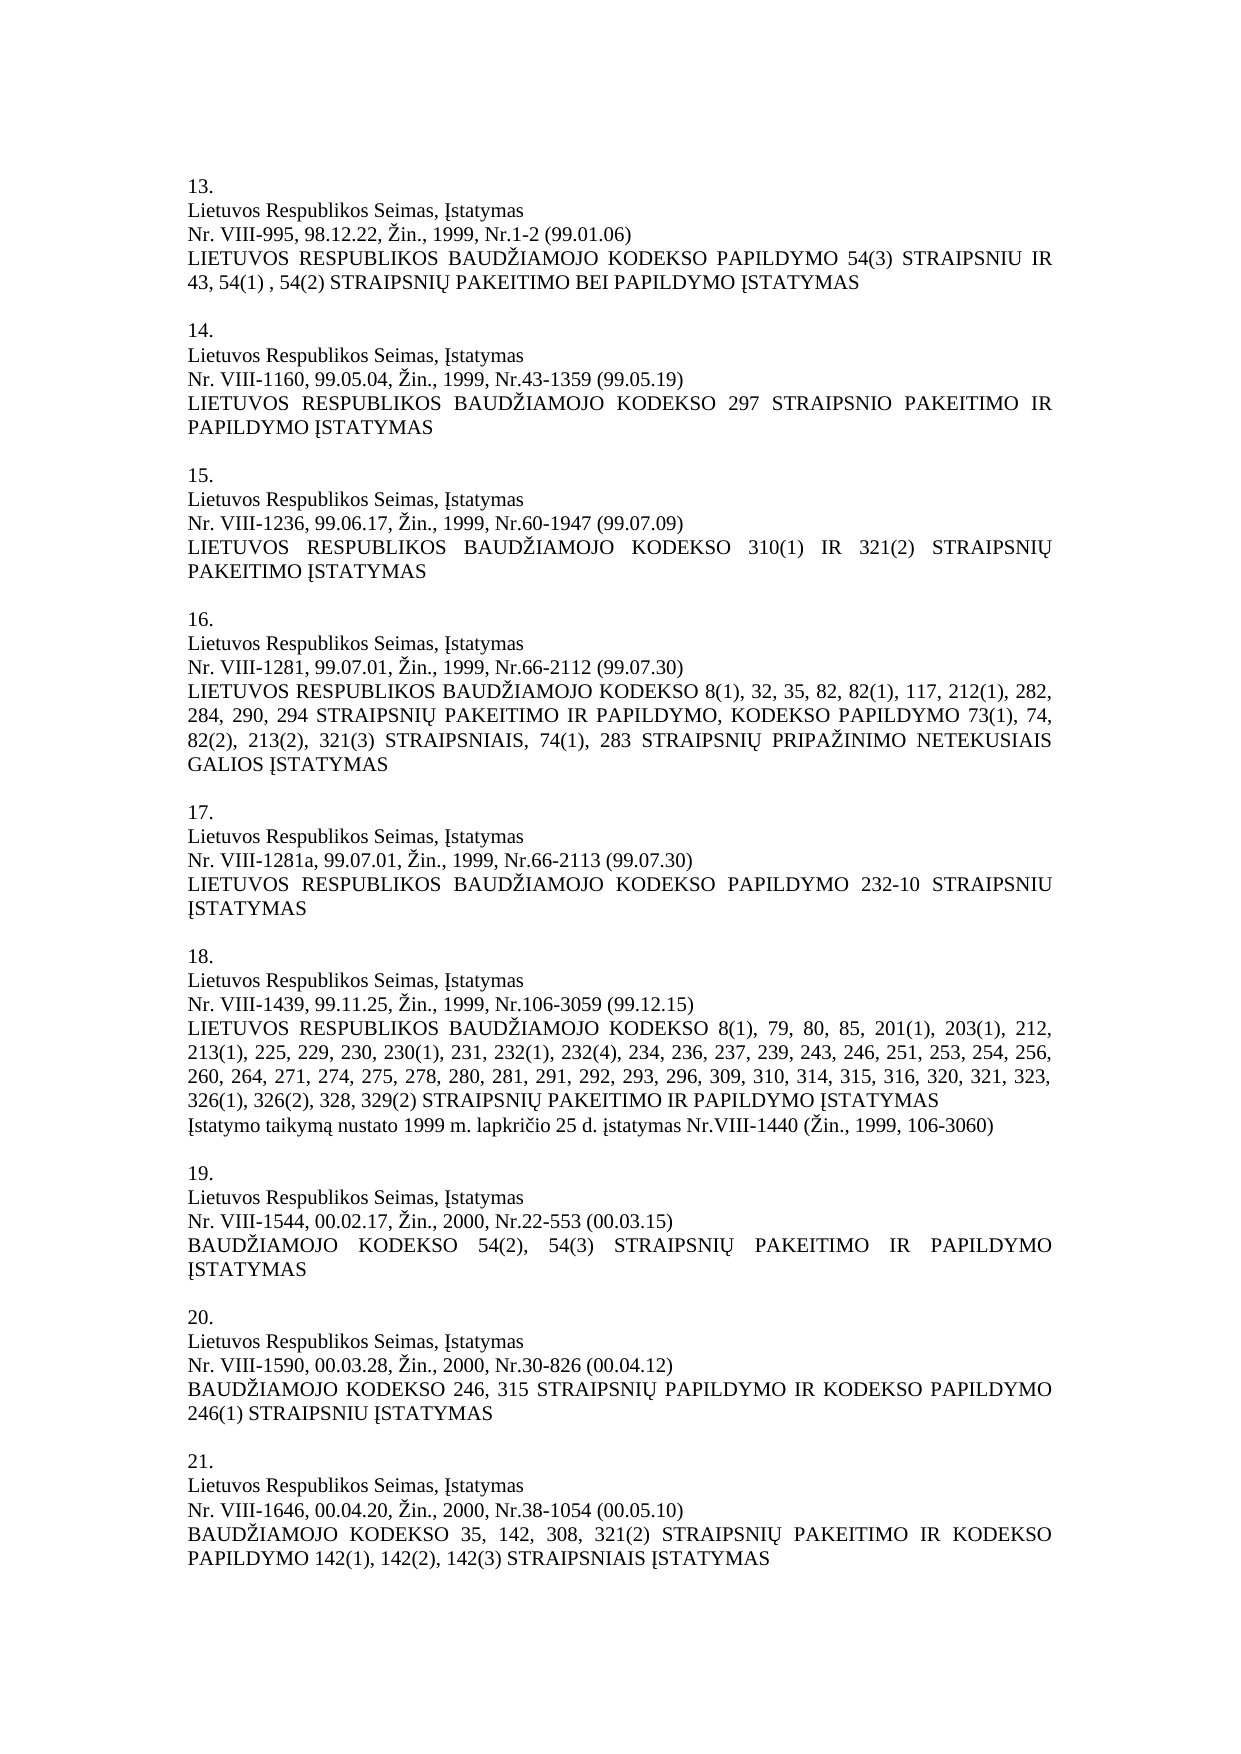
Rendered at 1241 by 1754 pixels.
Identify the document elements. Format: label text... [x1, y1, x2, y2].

text Nr. VIII-1160, 99.05.04, Žin., 1999, Nr.43-1359 (99.05.19) [187, 367, 1053, 391]
text Lietuvos Respublikos Seimas, Įstatymas [187, 1329, 1053, 1353]
text LIETUVOS RESPUBLIKOS BAUDŽIAMOJO KODEKSO 310(1) IR 321(2) STRAIPSNIŲ PAKEITIMO ĮSTATYMAS [187, 535, 1053, 583]
text BAUDŽIAMOJO KODEKSO 246, 315 STRAIPSNIŲ PAPILDYMO IR KODEKSO PAPILDYMO 246(1) STRAIPSNIU ĮSTATYMAS [187, 1377, 1053, 1425]
text LIETUVOS RESPUBLIKOS BAUDŽIAMOJO KODEKSO 8(1), 32, 35, 82, 82(1), 117, 212(1), 282, 284, 290, 294 STRAIPSNIŲ PAKEITIMO IR PAPILDYMO, KODEKSO PAPILDYMO 73(1), 74, 82(2), 213(2), 321(3) STRAIPSNIAIS, 74(1), 283 STRAIPSNIŲ PRIPAŽINIMO NETEKUSIAIS GALIOS ĮSTATYMAS [187, 679, 1053, 776]
text LIETUVOS RESPUBLIKOS BAUDŽIAMOJO KODEKSO 297 STRAIPSNIO PAKEITIMO IR PAPILDYMO ĮSTATYMAS [187, 391, 1053, 439]
text Nr. VIII-1590, 00.03.28, Žin., 2000, Nr.30-826 (00.04.12) [187, 1353, 1053, 1377]
text Lietuvos Respublikos Seimas, Įstatymas [187, 487, 1053, 511]
text Lietuvos Respublikos Seimas, Įstatymas [187, 631, 1053, 655]
text Lietuvos Respublikos Seimas, Įstatymas [187, 968, 1053, 992]
text LIETUVOS RESPUBLIKOS BAUDŽIAMOJO KODEKSO PAPILDYMO 232-10 STRAIPSNIU ĮSTATYMAS [187, 872, 1053, 920]
text Nr. VIII-1544, 00.02.17, Žin., 2000, Nr.22-553 (00.03.15) [187, 1209, 1053, 1233]
text LIETUVOS RESPUBLIKOS BAUDŽIAMOJO KODEKSO 8(1), 79, 80, 85, 201(1), 203(1), 212, 213(1), 225, 229, 230, 230(1), 231, 232(1), 232(4), 234, 236, 237, 239, 243, 246, 251, 253, 254, 256, 260, 264, 271, 274, 275, 278, 280, 281, 291, 292, 293, 296, 309, 310, 314, 315, 316, 320, 321, 323, 326(1), 326(2), 328, 329(2) STRAIPSNIŲ PAKEITIMO IR PAPILDYMO ĮSTATYMAS [187, 1016, 1053, 1112]
text 15. [187, 463, 1053, 487]
text BAUDŽIAMOJO KODEKSO 54(2), 54(3) STRAIPSNIŲ PAKEITIMO IR PAPILDYMO ĮSTATYMAS [187, 1233, 1053, 1281]
text Nr. VIII-1281a, 99.07.01, Žin., 1999, Nr.66-2113 (99.07.30) [187, 848, 1053, 872]
text Lietuvos Respublikos Seimas, Įstatymas [187, 1185, 1053, 1209]
text 13. [187, 174, 1053, 198]
text 18. [187, 944, 1053, 968]
text Nr. VIII-1281, 99.07.01, Žin., 1999, Nr.66-2112 (99.07.30) [187, 655, 1053, 679]
text 17. [187, 800, 1053, 824]
text Lietuvos Respublikos Seimas, Įstatymas [187, 342, 1053, 367]
text Nr. VIII-995, 98.12.22, Žin., 1999, Nr.1-2 (99.01.06) [187, 222, 1053, 246]
text 21. [187, 1449, 1053, 1473]
text Nr. VIII-1236, 99.06.17, Žin., 1999, Nr.60-1947 (99.07.09) [187, 511, 1053, 535]
text LIETUVOS RESPUBLIKOS BAUDŽIAMOJO KODEKSO PAPILDYMO 54(3) STRAIPSNIU IR 43, 54(1) , 54(2) STRAIPSNIŲ PAKEITIMO BEI PAPILDYMO ĮSTATYMAS [187, 246, 1053, 294]
text 16. [187, 607, 1053, 631]
text Nr. VIII-1439, 99.11.25, Žin., 1999, Nr.106-3059 (99.12.15) [187, 992, 1053, 1016]
text Lietuvos Respublikos Seimas, Įstatymas [187, 1473, 1053, 1497]
text Lietuvos Respublikos Seimas, Įstatymas [187, 198, 1053, 222]
text 14. [187, 318, 1053, 342]
text Nr. VIII-1646, 00.04.20, Žin., 2000, Nr.38-1054 (00.05.10) [187, 1497, 1053, 1522]
text 20. [187, 1305, 1053, 1329]
text 19. [187, 1161, 1053, 1185]
text Lietuvos Respublikos Seimas, Įstatymas [187, 824, 1053, 848]
text Įstatymo taikymą nustato 1999 m. lapkričio 25 d. įstatymas Nr.VIII-1440 (Žin., 1999, 106-3060) [187, 1112, 1053, 1137]
text BAUDŽIAMOJO KODEKSO 35, 142, 308, 321(2) STRAIPSNIŲ PAKEITIMO IR KODEKSO PAPILDYMO 142(1), 142(2), 142(3) STRAIPSNIAIS ĮSTATYMAS [187, 1522, 1053, 1570]
